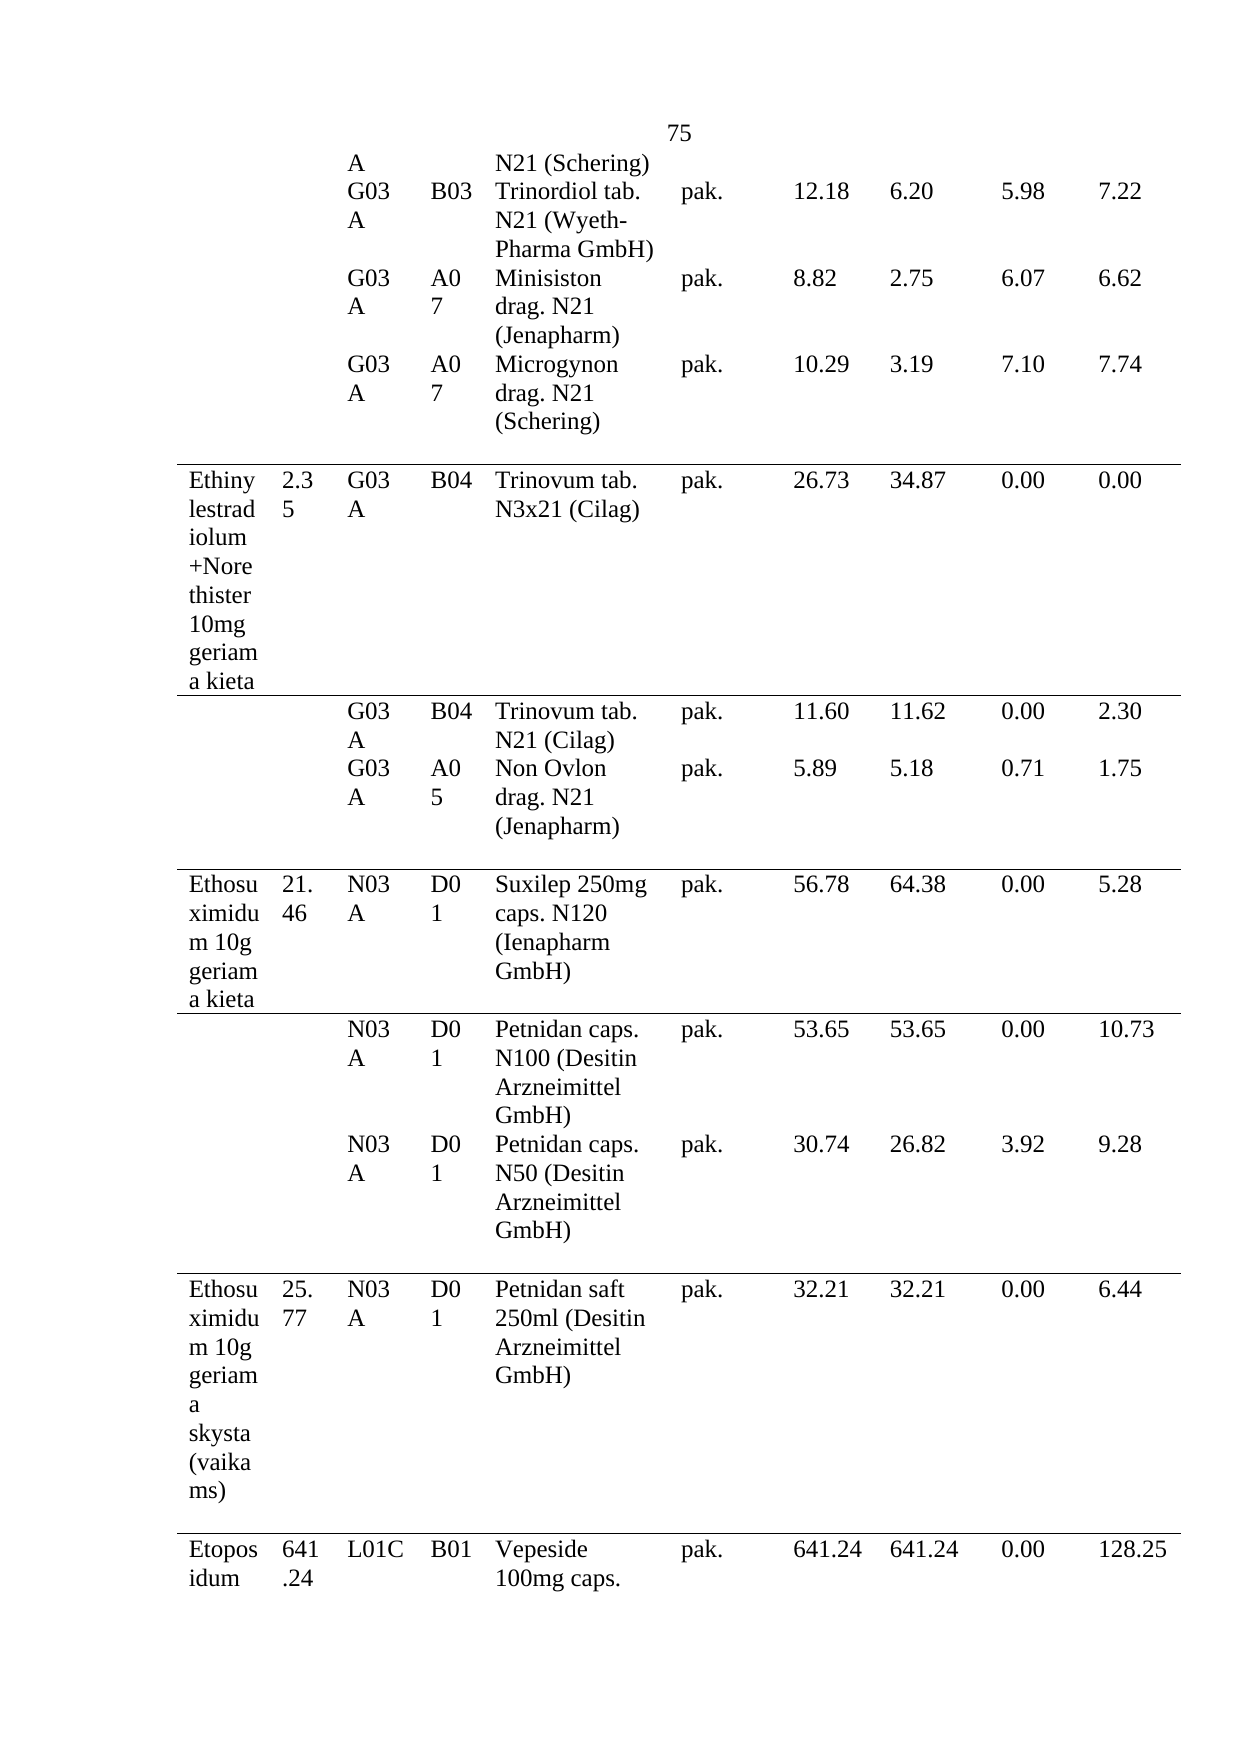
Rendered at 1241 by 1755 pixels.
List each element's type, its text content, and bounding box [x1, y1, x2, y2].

table_cell D01 [419, 1274, 483, 1504]
table_cell Ethosuximidum 10g geriama kieta [177, 870, 271, 1013]
table_cell [990, 435, 1087, 464]
table_cell pak. [670, 465, 782, 695]
table_cell G03A [336, 349, 419, 435]
table_cell B04 [419, 465, 483, 695]
table_cell [177, 1014, 271, 1129]
table_cell pak. [670, 870, 782, 1013]
table_cell 6.07 [990, 263, 1087, 349]
table_cell [177, 754, 271, 840]
table_cell [1087, 435, 1181, 464]
table_cell Ethinylestradiolum+Norethister 10mg geriama kieta [177, 465, 271, 695]
table_cell [271, 1244, 336, 1273]
table_cell [177, 349, 271, 435]
table_cell [990, 840, 1087, 868]
table_cell 0.00 [990, 465, 1087, 695]
table_cell 30.74 [782, 1129, 878, 1244]
table_cell [1087, 1504, 1181, 1533]
table_cell [336, 840, 419, 868]
table_cell [782, 435, 878, 464]
table_cell [1087, 148, 1181, 176]
table_cell B03 [419, 176, 483, 263]
table_cell [670, 840, 782, 868]
table_cell 641.24 [271, 1534, 336, 1591]
table_cell [177, 1504, 271, 1533]
table_cell 5.28 [1087, 870, 1181, 1013]
table_cell [419, 1504, 483, 1533]
table_cell 0.00 [990, 1014, 1087, 1129]
table_cell N03A [336, 1129, 419, 1244]
table_cell 56.78 [782, 870, 878, 1013]
table_cell pak. [670, 176, 782, 263]
table_cell pak. [670, 1129, 782, 1244]
table_cell [419, 435, 483, 464]
table_cell [782, 148, 878, 176]
table_cell 0.00 [990, 1534, 1087, 1591]
table_cell D01 [419, 870, 483, 1013]
table_cell [271, 148, 336, 176]
table_cell [177, 696, 271, 753]
table_cell Non Ovlon drag. N21 (Jenapharm) [484, 754, 669, 840]
table_cell [484, 1504, 669, 1533]
table_cell Petnidan caps. N100 (Desitin Arzneimittel GmbH) [484, 1014, 669, 1129]
table_cell [336, 1504, 419, 1533]
table_cell G03A [336, 754, 419, 840]
table_cell [1087, 840, 1181, 868]
table_cell 8.82 [782, 263, 878, 349]
table_cell [271, 1504, 336, 1533]
table_cell [484, 1244, 669, 1273]
table_cell 3.92 [990, 1129, 1087, 1244]
table_cell [878, 435, 990, 464]
table_cell [782, 1504, 878, 1533]
table_cell [177, 263, 271, 349]
table_cell 11.62 [878, 696, 990, 753]
table_cell [177, 1129, 271, 1244]
table_cell [336, 435, 419, 464]
table_cell 5.89 [782, 754, 878, 840]
table_cell N03A [336, 1014, 419, 1129]
table_cell [271, 349, 336, 435]
table_cell [990, 148, 1087, 176]
table_cell [878, 1244, 990, 1273]
table_cell 26.82 [878, 1129, 990, 1244]
table_cell 0.71 [990, 754, 1087, 840]
table_cell 26.73 [782, 465, 878, 695]
table_cell pak. [670, 1014, 782, 1129]
table_cell 128.25 [1087, 1534, 1181, 1591]
table_cell 34.87 [878, 465, 990, 695]
table_cell pak. [670, 1534, 782, 1591]
table_cell [878, 840, 990, 868]
table_cell pak. [670, 696, 782, 753]
table_cell 7.74 [1087, 349, 1181, 435]
table_cell Microgynon drag. N21 (Schering) [484, 349, 669, 435]
table_cell Petnidan saft 250ml (Desitin Arzneimittel GmbH) [484, 1274, 669, 1504]
table_cell N21 (Schering) [484, 148, 669, 176]
table_cell D01 [419, 1014, 483, 1129]
table_cell 1.75 [1087, 754, 1181, 840]
table_cell Suxilep 250mg caps. N120 (Ienapharm GmbH) [484, 870, 669, 1013]
table_cell G03A [336, 176, 419, 263]
table_cell [177, 1244, 271, 1273]
table_cell [177, 840, 271, 868]
table_cell L01C [336, 1534, 419, 1591]
table_cell [1087, 1244, 1181, 1273]
table_cell Petnidan caps. N50 (Desitin Arzneimittel GmbH) [484, 1129, 669, 1244]
table_cell 10.73 [1087, 1014, 1181, 1129]
table_cell Trinovum tab. N3x21 (Cilag) [484, 465, 669, 695]
table_cell A05 [419, 754, 483, 840]
table_cell pak. [670, 263, 782, 349]
table_cell [271, 263, 336, 349]
table_cell [782, 1244, 878, 1273]
table_cell A07 [419, 349, 483, 435]
table_cell 0.00 [1087, 465, 1181, 695]
table_cell N03A [336, 1274, 419, 1504]
table_cell [878, 148, 990, 176]
table_cell Trinovum tab. N21 (Cilag) [484, 696, 669, 753]
table_cell [484, 435, 669, 464]
table_cell G03A [336, 696, 419, 753]
table_cell 9.28 [1087, 1129, 1181, 1244]
table_cell Minisiston drag. N21 (Jenapharm) [484, 263, 669, 349]
table_cell Etoposidum [177, 1534, 271, 1591]
table_cell 53.65 [878, 1014, 990, 1129]
table_cell 53.65 [782, 1014, 878, 1129]
table_cell 7.10 [990, 349, 1087, 435]
table_cell A07 [419, 263, 483, 349]
table_cell G03A [336, 465, 419, 695]
table_cell 3.19 [878, 349, 990, 435]
table_cell 12.18 [782, 176, 878, 263]
table_cell pak. [670, 1274, 782, 1504]
table_cell [419, 1244, 483, 1273]
table_cell [484, 840, 669, 868]
table_cell 5.18 [878, 754, 990, 840]
table_cell B04 [419, 696, 483, 753]
table_cell [670, 148, 782, 176]
table_cell B01 [419, 1534, 483, 1591]
table_cell Trinordiol tab. N21 (Wyeth-Pharma GmbH) [484, 176, 669, 263]
table_cell 25.77 [271, 1274, 336, 1504]
table_cell 2.30 [1087, 696, 1181, 753]
table_cell [271, 754, 336, 840]
table_cell [670, 435, 782, 464]
table_cell [670, 1244, 782, 1273]
table_cell 10.29 [782, 349, 878, 435]
table_cell 7.22 [1087, 176, 1181, 263]
table_cell N03A [336, 870, 419, 1013]
table_cell [177, 148, 271, 176]
table_cell [990, 1504, 1087, 1533]
table_cell 641.24 [782, 1534, 878, 1591]
table_cell 5.98 [990, 176, 1087, 263]
table_cell [271, 696, 336, 753]
table_cell 32.21 [878, 1274, 990, 1504]
table_cell [782, 840, 878, 868]
table_cell [990, 1244, 1087, 1273]
table_cell A [336, 148, 419, 176]
table_cell G03A [336, 263, 419, 349]
table_cell [336, 1244, 419, 1273]
table_cell Vepeside 100mg caps. [484, 1534, 669, 1591]
table_cell 11.60 [782, 696, 878, 753]
table_cell [177, 176, 271, 263]
table_cell pak. [670, 754, 782, 840]
table_cell [271, 435, 336, 464]
table_cell 0.00 [990, 870, 1087, 1013]
table_cell [419, 840, 483, 868]
table_cell [419, 148, 483, 176]
table_cell 0.00 [990, 1274, 1087, 1504]
table_cell [177, 435, 271, 464]
table_cell 21.46 [271, 870, 336, 1013]
table_cell 0.00 [990, 696, 1087, 753]
table_cell D01 [419, 1129, 483, 1244]
table_cell 32.21 [782, 1274, 878, 1504]
table_cell 2.75 [878, 263, 990, 349]
table_cell [271, 176, 336, 263]
table_cell 6.20 [878, 176, 990, 263]
table_cell pak. [670, 349, 782, 435]
table_cell [670, 1504, 782, 1533]
table_cell 6.44 [1087, 1274, 1181, 1504]
table_cell [271, 840, 336, 868]
table_cell 64.38 [878, 870, 990, 1013]
table_cell 6.62 [1087, 263, 1181, 349]
table_cell 641.24 [878, 1534, 990, 1591]
table_cell [271, 1129, 336, 1244]
table_cell 2.35 [271, 465, 336, 695]
table_cell Ethosuximidum 10g geriama skysta (vaikams) [177, 1274, 271, 1504]
table_cell [271, 1014, 336, 1129]
table_cell [878, 1504, 990, 1533]
